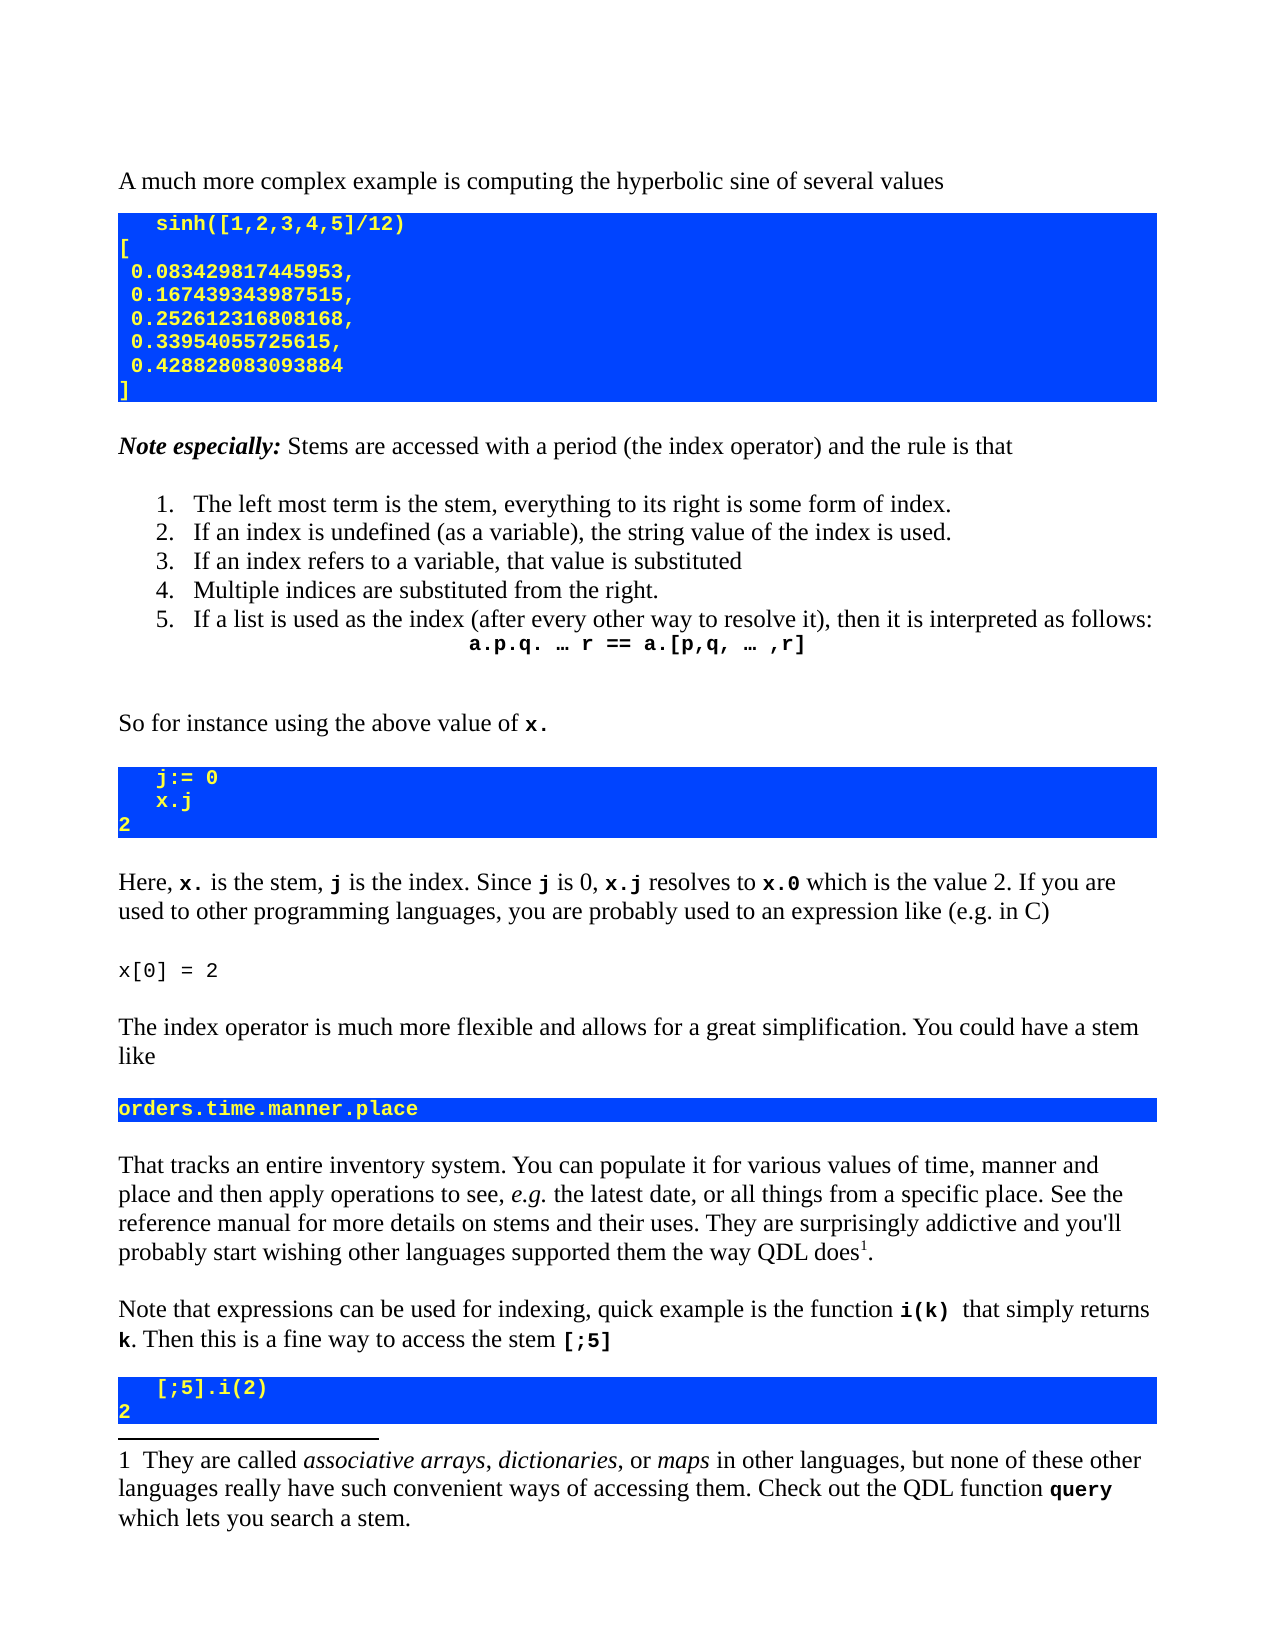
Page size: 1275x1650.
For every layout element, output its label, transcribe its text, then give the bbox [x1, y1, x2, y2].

text 0.167439343987515, [118, 284, 1157, 308]
text So for instance using the above value of x. [118, 708, 1157, 738]
text Note especially: Stems are accessed with a period (the index operator) and the rule is that [118, 431, 1157, 460]
text x.j [118, 791, 1157, 814]
text 0.428828083093884 [118, 355, 1157, 379]
list The left most term is the stem, everything to its right is some form of index. [156, 489, 1157, 517]
text 2 [118, 814, 1157, 838]
text That tracks an entire inventory system. You can populate it for various values of time, manner and place and then apply operations to see, e.g. the latest date, or all things from a specific place. See the reference manual for more details on stems and their uses. They are surprisingly addictive and you'll probably start wishing other languages supported them the way QDL does. [118, 1151, 1157, 1266]
text 0.33954055725615, [118, 332, 1157, 355]
text ] [118, 379, 1157, 402]
text j:= 0 [118, 767, 1157, 791]
text The index operator is much more flexible and allows for a great simplification. You could have a stem like [118, 1012, 1157, 1069]
list If a list is used as the index (after every other way to resolve it), then it is interpreted as follows: [156, 604, 1157, 632]
text [ [118, 237, 1157, 261]
list If an index refers to a variable, that value is substituted [156, 546, 1157, 575]
text They are called associative arrays, dictionaries, or maps in other languages, but none of these other languages really have such convenient ways of accessing them. Check out the QDL function query which lets you search a stem. [118, 1445, 1157, 1532]
text [;5].i(2) [118, 1377, 1157, 1401]
text orders.time.manner.place [118, 1098, 1157, 1122]
text x[0] = 2 [118, 954, 1157, 983]
text 0.252612316808168, [118, 308, 1157, 332]
text A much more complex example is computing the hyperbolic sine of several values [118, 166, 1157, 194]
text a.p.q. … r == a.[p,q, … ,r] [118, 632, 1157, 656]
text Note that expressions can be used for indexing, quick example is the function i(k) that simply returns k. Then this is a fine way to access the stem [;5] [118, 1294, 1157, 1353]
list Multiple indices are substituted from the right. [156, 575, 1157, 604]
text 2 [118, 1401, 1157, 1424]
list If an index is undefined (as a variable), the string value of the index is used. [156, 517, 1157, 546]
text sinh([1,2,3,4,5]/12) [118, 213, 1157, 237]
text 0.083429817445953, [118, 261, 1157, 284]
text Here, x. is the stem, j is the index. Since j is 0, x.j resolves to x.0 which is the value 2. If you are used to other programming languages, you are probably used to an expression like (e.g. in C) [118, 867, 1157, 925]
